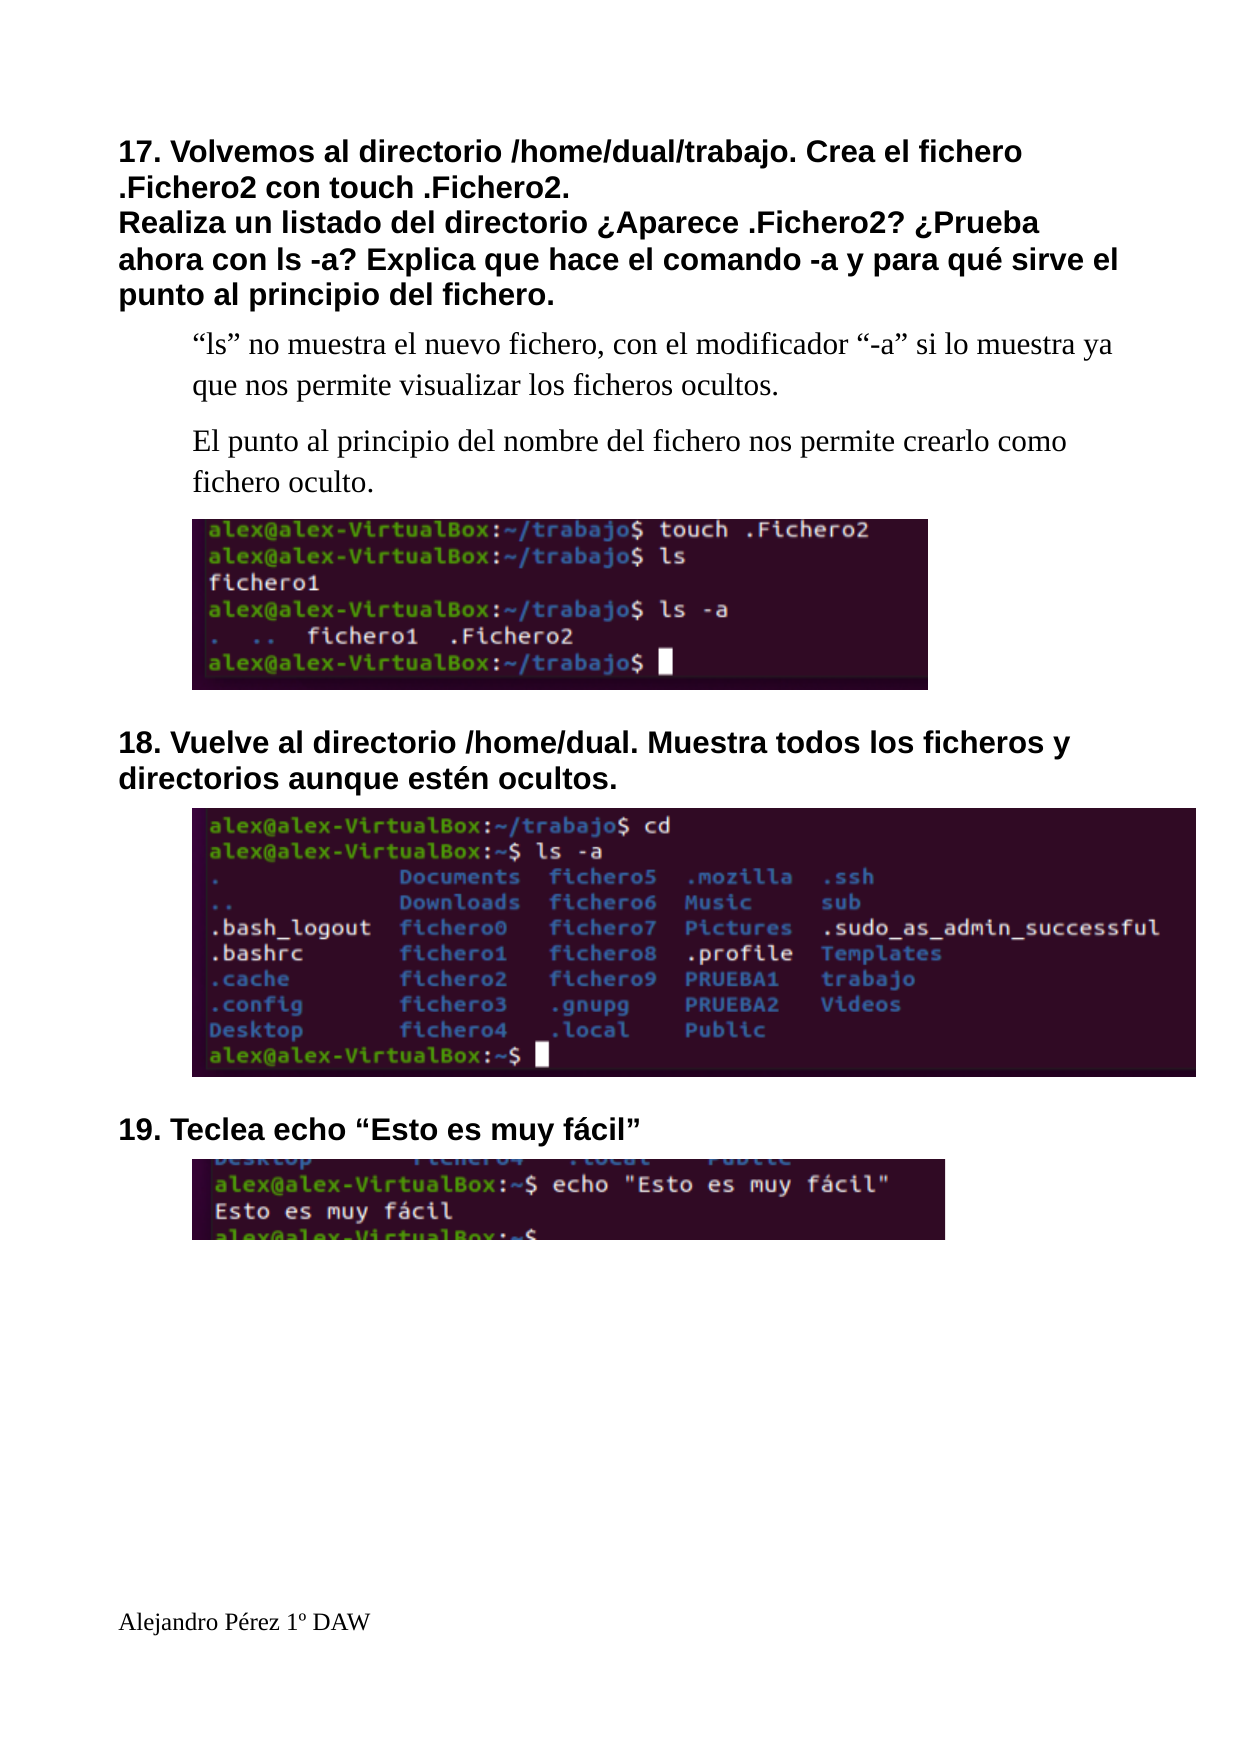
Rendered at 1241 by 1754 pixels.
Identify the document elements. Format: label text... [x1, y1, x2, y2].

picture [192, 1159, 945, 1240]
picture [192, 808, 1196, 1077]
subtitle 19. Teclea echo “Esto es muy fácil” [118, 1111, 1122, 1147]
picture [192, 519, 928, 690]
subtitle 18. Vuelve al directorio /home/dual. Muestra todos los ficheros y directorios aunque estén ocultos. [118, 724, 1122, 796]
text El punto al principio del nombre del fichero nos permite crearlo como fichero oculto. [192, 422, 1122, 499]
subtitle 17. Volvemos al directorio /home/dual/trabajo. Crea el fichero .Fichero2 con touch .Fichero2. Realiza un listado del directorio ¿Aparece .Fichero2? ¿Prueba ahora con ls -a? Explica que hace el comando -a y para qué sirve el punto al principio del fichero. [118, 133, 1122, 312]
text “ls” no muestra el nuevo fichero, con el modificador “-a” si lo muestra ya que nos permite visualizar los ficheros ocultos. [192, 325, 1122, 402]
